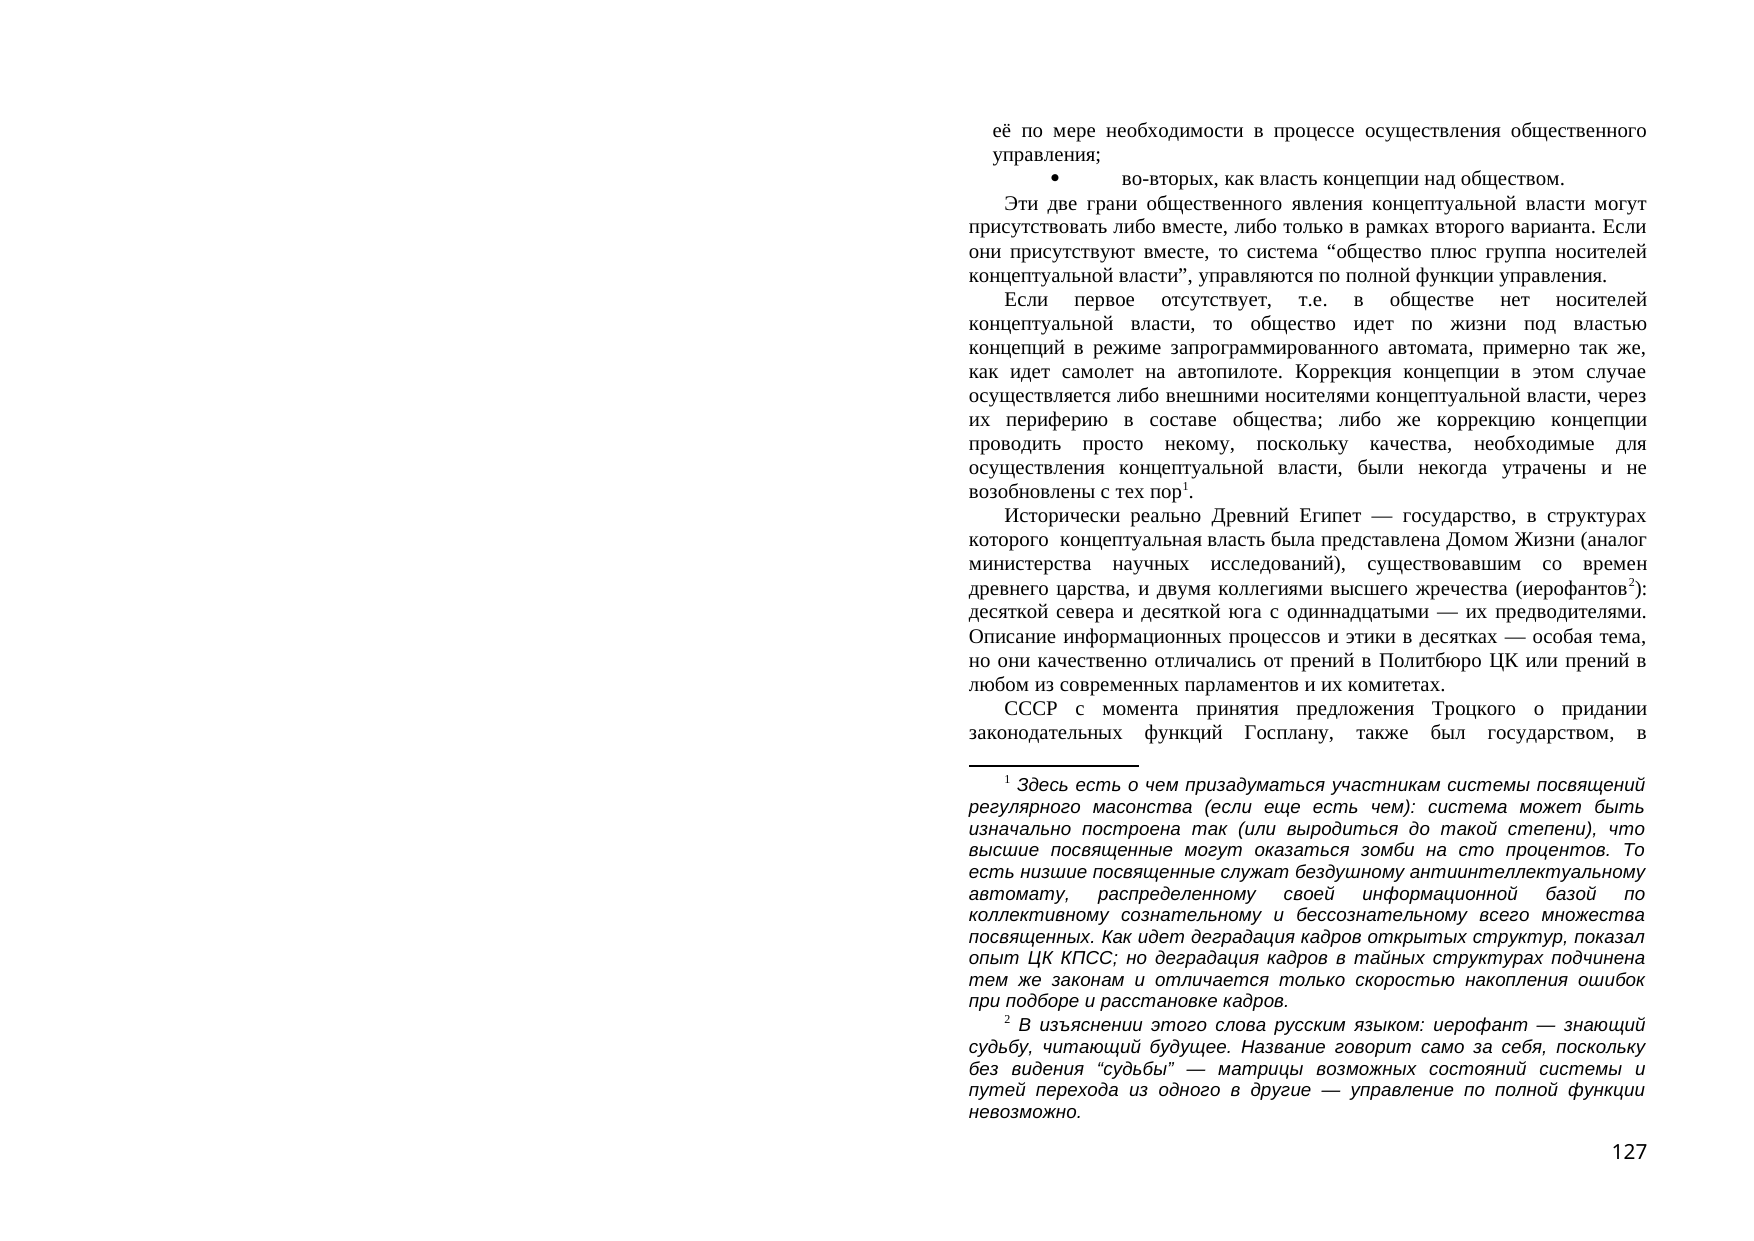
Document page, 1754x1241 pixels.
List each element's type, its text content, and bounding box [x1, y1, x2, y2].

text Исторически реально Древний Египет — государство, в структурах которого концептуальная власть была представлена Домом Жизни (аналог министерства научных исследований), существовавшим со времен древнего царства, и двумя коллегиями высшего жречества (иерофантов): десяткой севера и десяткой юга с одиннадцатыми — их предводителями. Описание информационных процессов и этики в десятках — особая тема, но они качественно отличались от прений в Политбюро ЦК или прений в любом из современных парламентов и их комитетах. [969, 503, 1648, 696]
text Если первое отсутствует, т.е. в обществе нет носителей концептуальной власти, то общество идет по жизни под властью концепций в режиме запрограммированного автомата, примерно так же, как идет самолет на автопилоте. Коррекция концепции в этом случае осуществляется либо внешними носителями концептуальной власти, через их периферию в составе общества; либо же коррекцию концепции проводить просто некому, поскольку качества, необходимые для осуществления концептуальной власти, были некогда утрачены и не возобновлены с тех пор. [969, 287, 1648, 503]
text СССР с момента принятия предложения Троцкого о придании законодательных функций Госплану, также был государством, в [969, 696, 1648, 744]
text Эти две грани общественного явления концептуальной власти могут присутствовать либо вместе, либо только в рамках второго варианта. Если они присутствуют вместе, то система “общество плюс группа носителей концептуальной власти”, управляются по полной функции управления. [969, 190, 1648, 287]
text В изъяснении этого слова русским языком: иерофант — знающий судьбу, читающий будущее. Название говорит само за себя, поскольку без видения “судьбы” — матрицы возможных состояний системы и путей перехода из одного в другие — управление по полной функции невозможно. [969, 1012, 1648, 1122]
list во-вторых, как власть концепции над обществом. [992, 166, 1648, 190]
list её по мере необходимости в процессе осуществления общественного управления; [992, 118, 1648, 166]
text Здесь есть о чем призадуматься участникам системы посвящений регулярного масонства (если еще есть чем): система может быть изначально построена так (или выродиться до такой степени), что высшие посвященные могут оказаться зомби на сто процентов. То есть низшие посвященные служат бездушному антиинтеллектуальному автомату, распределенному своей информационной базой по коллективному сознательному и бессознательному всего множества посвященных. Как идет деградация кадров открытых структур, показал опыт ЦК КПСС; но деградация кадров в тайных структурах подчинена тем же законам и отличается только скоростью накопления ошибок при подборе и расстановке кадров. [969, 772, 1648, 1012]
